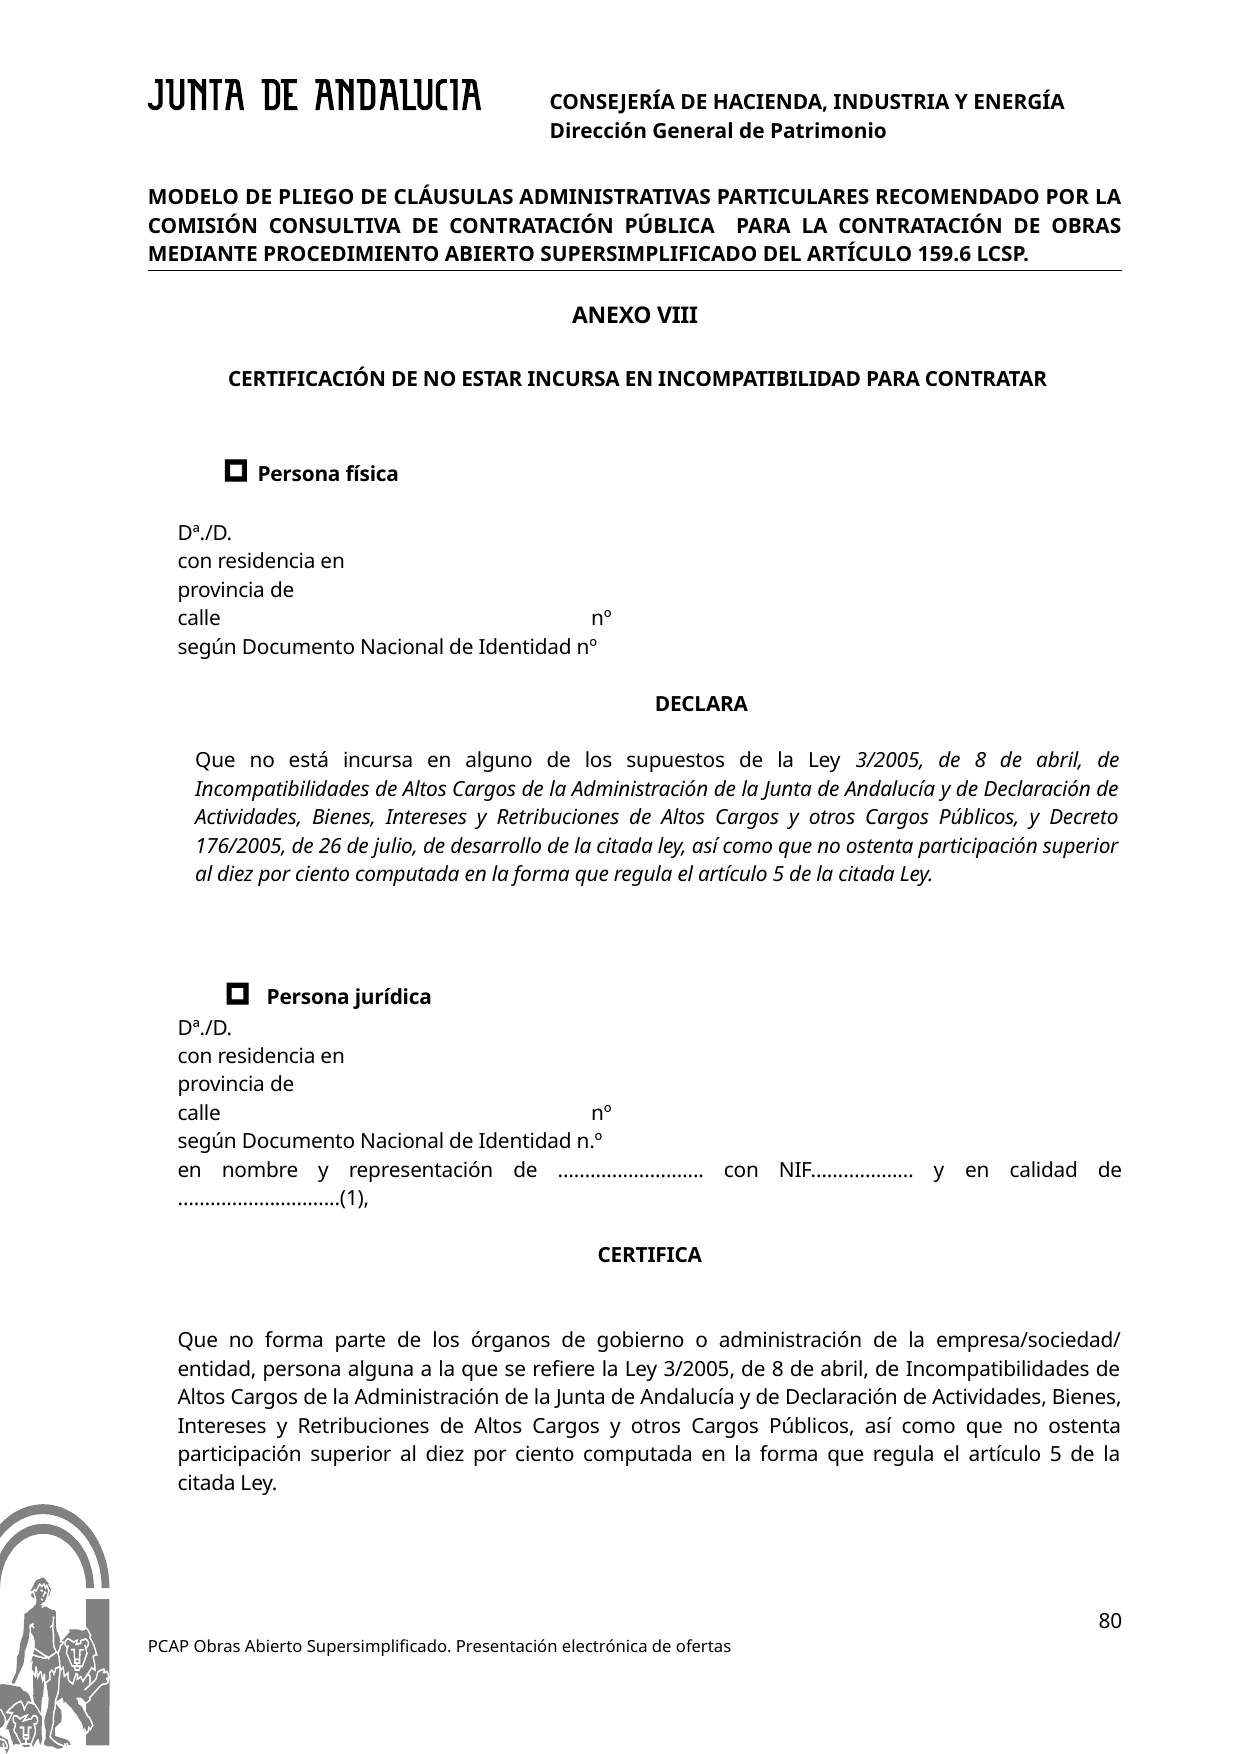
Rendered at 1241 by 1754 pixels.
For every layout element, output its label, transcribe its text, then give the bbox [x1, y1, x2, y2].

text según Documento Nacional de Identidad nº [177, 632, 1122, 660]
subtitle p Persona jurídica [224, 973, 1122, 1013]
text con residencia en [177, 546, 1122, 575]
text en nombre y representación de ……………………... con NIF…………….… y en calidad de ………………………...(1), [177, 1155, 1122, 1212]
text Dª./D. [177, 1013, 1122, 1041]
text Que no está incursa en alguno de los supuestos de la Ley 3/2005, de 8 de abril, de Incompatibilidades de Altos Cargos de la Administración de la Junta de Andalucía y de Declaración de Actividades, Bienes, Intereses y Retribuciones de Altos Cargos y otros Cargos Públicos, y Decreto 176/2005, de 26 de julio, de desarrollo de la citada ley, así como que no ostenta participación superior al diez por ciento computada en la forma que regula el artículo 5 de la citada Ley. [183, 746, 1122, 888]
text DECLARA [192, 689, 1122, 717]
text MODELO DE PLIEGO DE CLÁUSULAS ADMINISTRATIVAS PARTICULARES RECOMENDADO POR LA COMISIÓN CONSULTIVA DE CONTRATACIÓN PÚBLICA PARA LA CONTRATACIÓN DE OBRAS MEDIANTE PROCEDIMIENTO ABIERTO SUPERSIMPLIFICADO DEL ARTÍCULO 159.6 LCSP. [148, 182, 1122, 270]
text calle nº [177, 1098, 1122, 1126]
text provincia de [177, 1069, 1122, 1098]
text con residencia en [177, 1041, 1122, 1069]
text ANEXO VIII [148, 299, 1122, 331]
text provincia de [177, 575, 1122, 603]
text CERTIFICACIÓN DE NO ESTAR INCURSA EN INCOMPATIBILIDAD PARA CONTRATAR [148, 364, 1122, 393]
list p Persona física [185, 450, 1122, 489]
subtitle CERTIFICA [177, 1240, 1122, 1269]
text calle nº [177, 603, 1122, 632]
subtitle Que no forma parte de los órganos de gobierno o administración de la empresa/sociedad/ entidad, persona alguna a la que se refiere la Ley 3/2005, de 8 de abril, de Incompatibilidades de Altos Cargos de la Administración de la Junta de Andalucía y de Declaración de Actividades, Bienes, Intereses y Retribuciones de Altos Cargos y otros Cargos Públicos, así como que no ostenta participación superior al diez por ciento computada en la forma que regula el artículo 5 de la citada Ley. [177, 1326, 1122, 1496]
text Dª./D. [177, 518, 1122, 546]
text según Documento Nacional de Identidad n.º [177, 1126, 1122, 1155]
